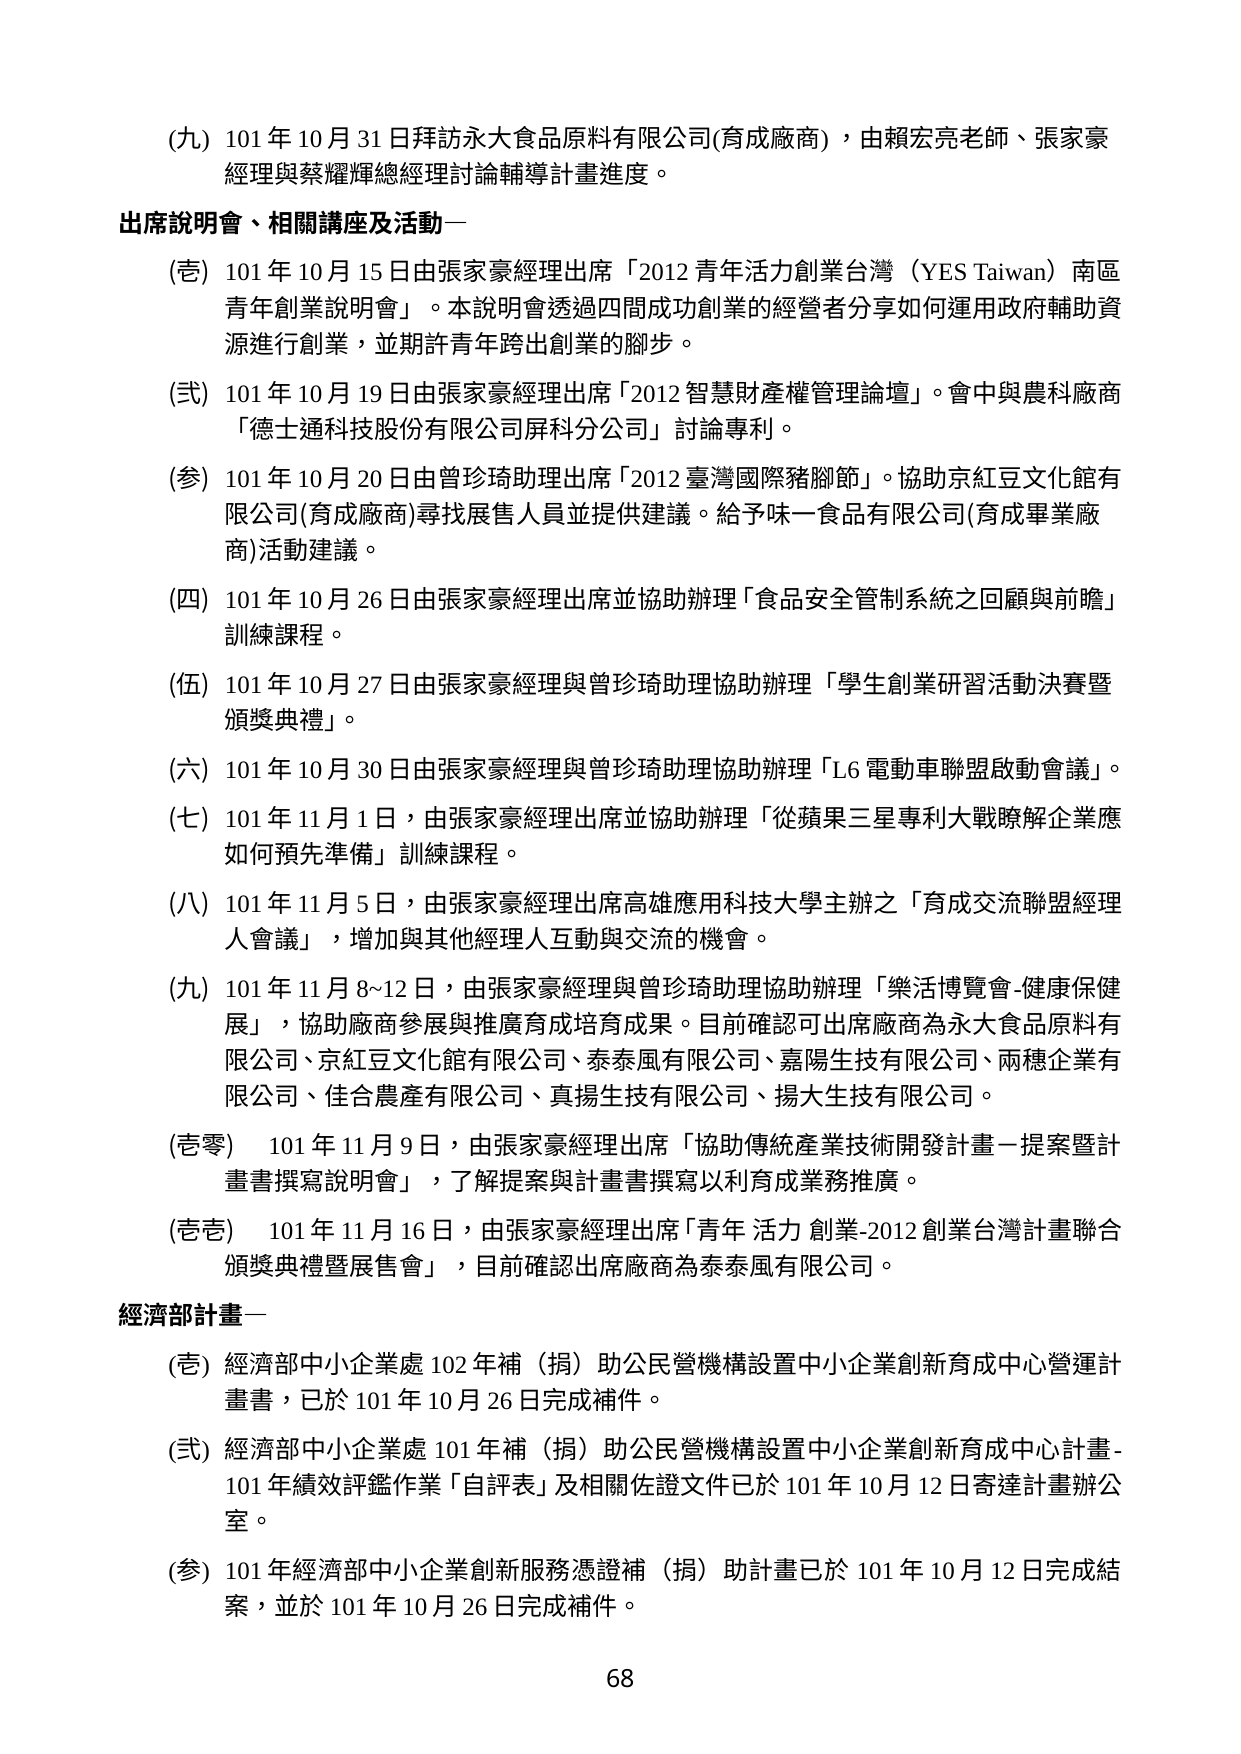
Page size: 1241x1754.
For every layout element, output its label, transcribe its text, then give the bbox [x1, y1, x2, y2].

list 經濟部中小企業處102年補（捐）助公民營機構設置中小企業創新育成中心營運計畫書，已於101年10月26日完成補件。 [168, 1344, 1122, 1417]
text 出席說明會、相關講座及活動— [118, 203, 1122, 239]
list 101年11月5日，由張家豪經理出席高雄應用科技大學主辦之「育成交流聯盟經理人會議」，增加與其他經理人互動與交流的機會。 [168, 883, 1122, 956]
list 101年10月20日由曾珍琦助理出席「2012臺灣國際豬腳節」。協助京紅豆文化館有限公司(育成廠商)尋找展售人員並提供建議。給予味一食品有限公司(育成畢業廠商)活動建議。 [168, 458, 1122, 567]
list 101年10月26日由張家豪經理出席並協助辦理「食品安全管制系統之回顧與前瞻」訓練課程。 [168, 579, 1122, 652]
text 經濟部計畫— [118, 1296, 1122, 1332]
list 101年10月30日由張家豪經理與曾珍琦助理協助辦理「L6電動車聯盟啟動會議」。 [168, 749, 1122, 786]
list 101年11月8~12日，由張家豪經理與曾珍琦助理協助辦理「樂活博覽會-健康保健展」，協助廠商參展與推廣育成培育成果。目前確認可出席廠商為永大食品原料有限公司、京紅豆文化館有限公司、泰泰風有限公司、嘉陽生技有限公司、兩穗企業有限公司、佳合農產有限公司、真揚生技有限公司、揚大生技有限公司。 [168, 968, 1122, 1113]
list 101年11月9日，由張家豪經理出席「協助傳統產業技術開發計畫－提案暨計畫書撰寫說明會」，了解提案與計畫書撰寫以利育成業務推廣。 [168, 1126, 1122, 1198]
list 101年11月16日，由張家豪經理出席「青年 活力 創業-2012創業台灣計畫聯合頒獎典禮暨展售會」，目前確認出席廠商為泰泰風有限公司。 [168, 1211, 1122, 1283]
list 經濟部中小企業處101年補（捐）助公民營機構設置中小企業創新育成中心計畫-101年績效評鑑作業「自評表」及相關佐證文件已於101年10月12日寄達計畫辦公室。 [168, 1429, 1122, 1538]
list 101年10月15日由張家豪經理出席「2012青年活力創業台灣（YES Taiwan）南區青年創業說明會」。本說明會透過四間成功創業的經營者分享如何運用政府輔助資源進行創業，並期許青年跨出創業的腳步。 [168, 252, 1122, 361]
list 101年經濟部中小企業創新服務憑證補（捐）助計畫已於101年10月12日完成結案，並於101年10月26日完成補件。 [168, 1551, 1122, 1623]
list 101年10月19日由張家豪經理出席「2012智慧財產權管理論壇」。會中與農科廠商「德士通科技股份有限公司屏科分公司」討論專利。 [168, 373, 1122, 446]
list 101年11月1日，由張家豪經理出席並協助辦理「從蘋果三星專利大戰瞭解企業應如何預先準備」訓練課程。 [168, 798, 1122, 871]
list 101年10月31日拜訪永大食品原料有限公司(育成廠商) ，由賴宏亮老師、張家豪經理與蔡耀輝總經理討論輔導計畫進度。 [168, 118, 1122, 191]
list 101年10月27日由張家豪經理與曾珍琦助理協助辦理「學生創業研習活動決賽暨頒獎典禮」。 [168, 664, 1122, 737]
